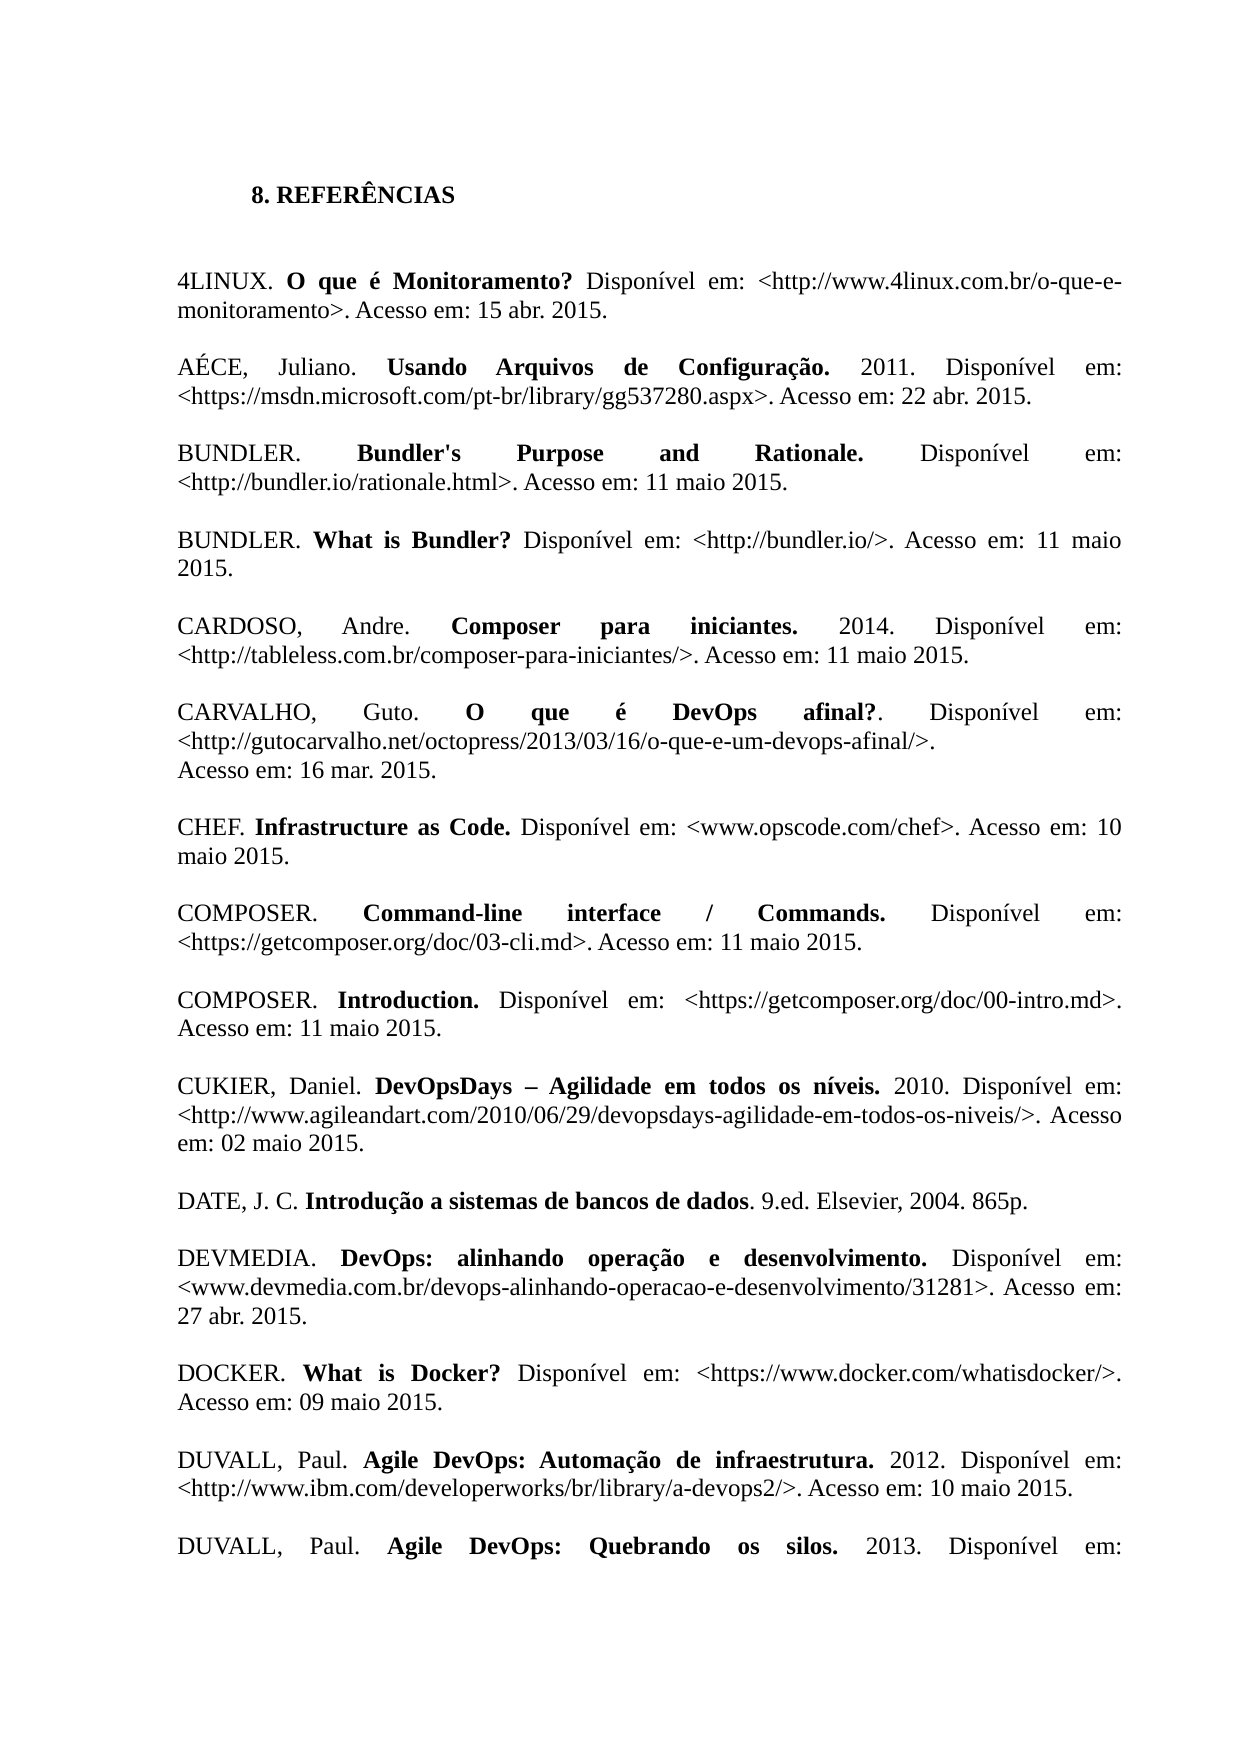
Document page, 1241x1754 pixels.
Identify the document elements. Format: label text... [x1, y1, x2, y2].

text COMPOSER. Command-line interface / Commands. Disponível em: <https://getcomposer.org/doc/03-cli.md>. Acesso em: 11 maio 2015. [177, 898, 1122, 956]
text DUVALL, Paul. Agile DevOps: Automação de infraestrutura. 2012. Disponível em: <http://www.ibm.com/developerworks/br/library/a-devops2/>. Acesso em: 10 maio 2015. [177, 1445, 1122, 1502]
text CARVALHO, Guto. O que é DevOps afinal?. Disponível em: <http://gutocarvalho.net/octopress/2013/03/16/o-que-e-um-devops-afinal/>. [177, 697, 1122, 755]
text DUVALL, Paul. Agile DevOps: Quebrando os silos. 2013. Disponível em: [177, 1531, 1122, 1560]
text 8. REFERÊNCIAS [177, 180, 1122, 208]
text CARDOSO, Andre. Composer para iniciantes. 2014. Disponível em: <http://tableless.com.br/composer-para-iniciantes/>. Acesso em: 11 maio 2015. [177, 611, 1122, 668]
text DOCKER. What is Docker? Disponível em: <https://www.docker.com/whatisdocker/>. Acesso em: 09 maio 2015. [177, 1358, 1122, 1416]
text DEVMEDIA. DevOps: alinhando operação e desenvolvimento. Disponível em: <www.devmedia.com.br/devops-alinhando-operacao-e-desenvolvimento/31281>. Acesso em: 27 abr. 2015. [177, 1243, 1122, 1330]
text BUNDLER. What is Bundler? Disponível em: <http://bundler.io/>. Acesso em: 11 maio 2015. [177, 525, 1122, 582]
text DATE, J. C. Introdução a sistemas de bancos de dados. 9.ed. Elsevier, 2004. 865p. [177, 1186, 1122, 1215]
text BUNDLER. Bundler's Purpose and Rationale. Disponível em: <http://bundler.io/rationale.html>. Acesso em: 11 maio 2015. [177, 438, 1122, 496]
text AÉCE, Juliano. Usando Arquivos de Configuração. 2011. Disponível em: <https://msdn.microsoft.com/pt-br/library/gg537280.aspx>. Acesso em: 22 abr. 2015. [177, 352, 1122, 410]
text CUKIER, Daniel. DevOpsDays – Agilidade em todos os níveis. 2010. Disponível em: <http://www.agileandart.com/2010/06/29/devopsdays-agilidade-em-todos-os-niveis/>. Acesso em: 02 maio 2015. [177, 1071, 1122, 1157]
text Acesso em: 16 mar. 2015. [177, 755, 1122, 783]
text 4LINUX. O que é Monitoramento? Disponível em: <http://www.4linux.com.br/o-que-e-monitoramento>. Acesso em: 15 abr. 2015. [177, 266, 1122, 323]
text CHEF. Infrastructure as Code. Disponível em: <www.opscode.com/chef>. Acesso em: 10 maio 2015. [177, 812, 1122, 870]
text COMPOSER. Introduction. Disponível em: <https://getcomposer.org/doc/00-intro.md>. Acesso em: 11 maio 2015. [177, 985, 1122, 1042]
